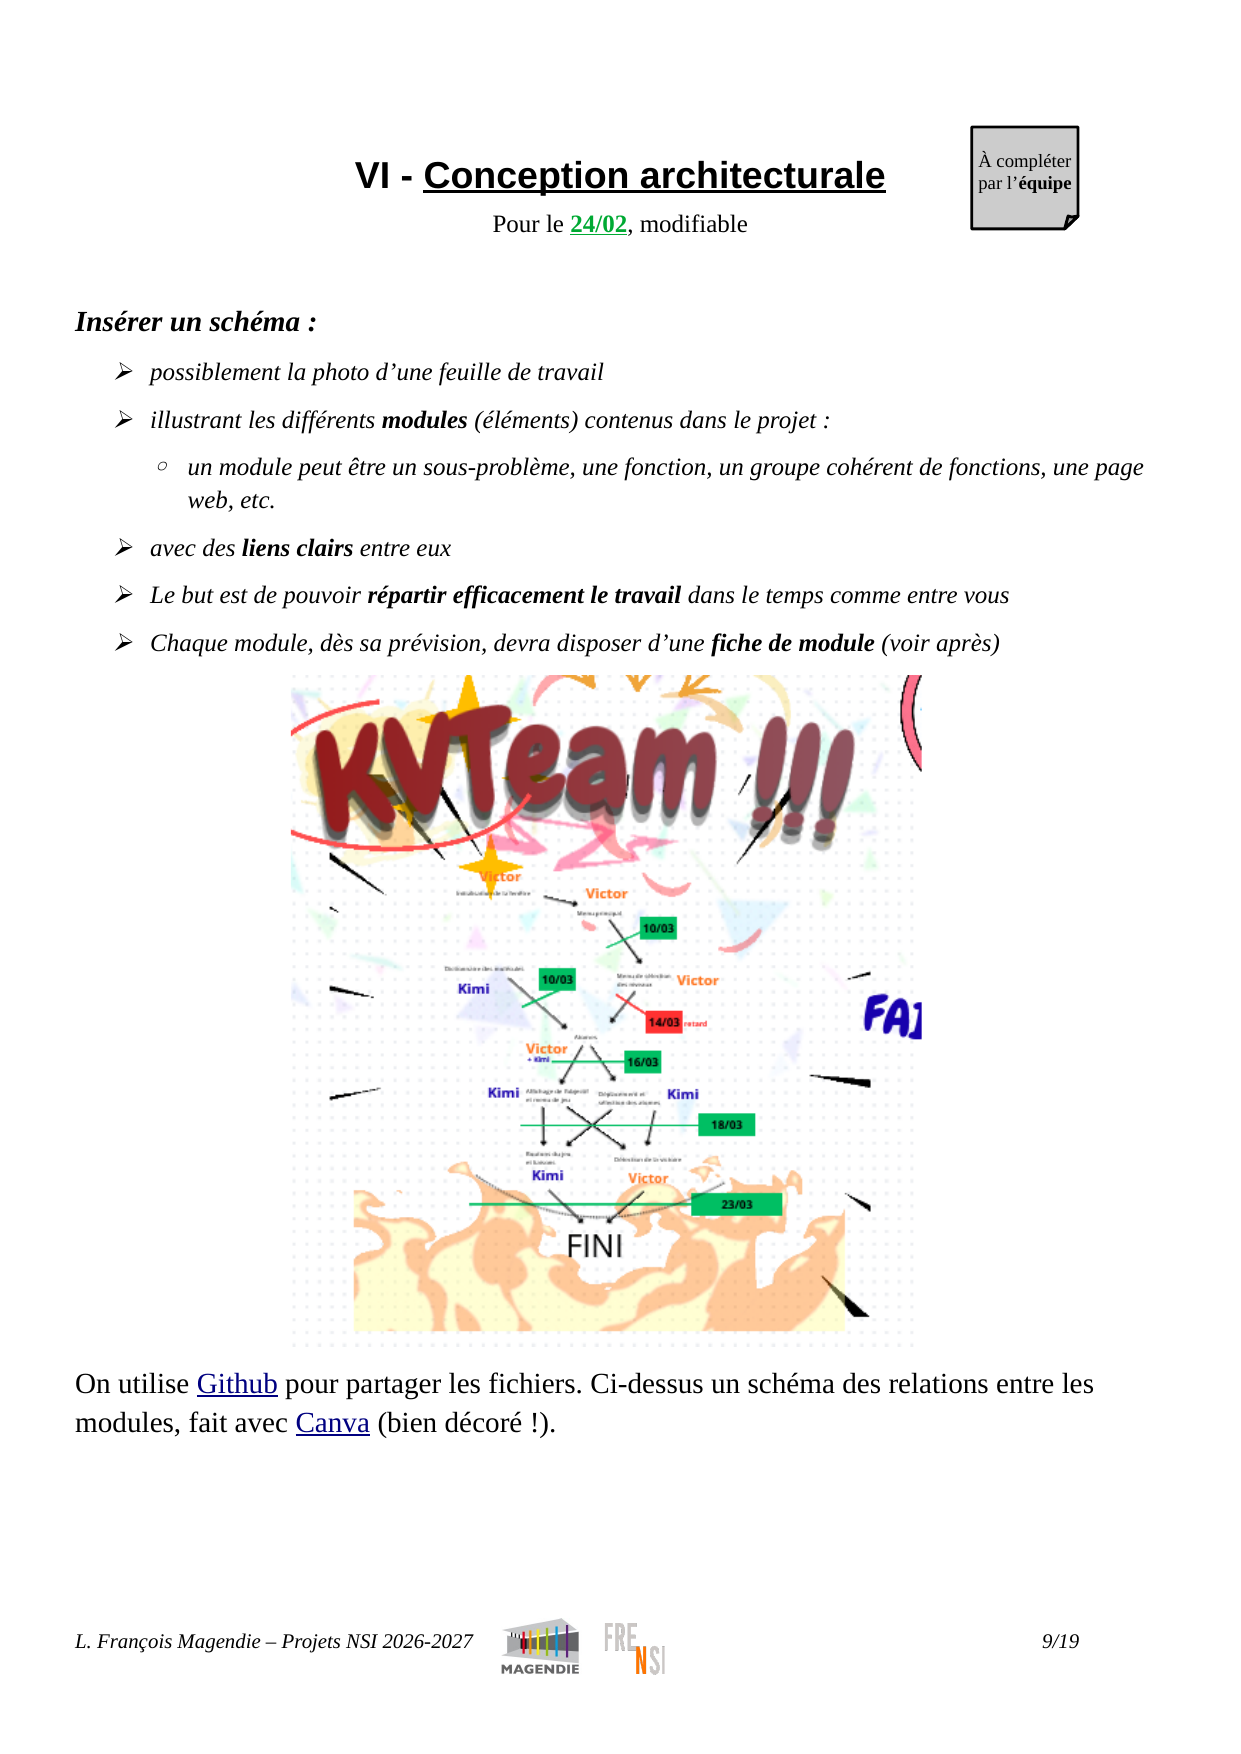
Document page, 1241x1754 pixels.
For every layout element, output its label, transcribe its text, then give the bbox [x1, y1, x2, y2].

list avec des liens clairs entre eux [112, 533, 1165, 562]
list illustrant les différents modules (éléments) contenus dans le projet : [112, 405, 1165, 433]
subtitle [1080, 153, 1165, 196]
picture [290, 675, 922, 1347]
list Chaque module, dès sa prévision, devra disposer d’une fiche de module (voir après) [112, 628, 1165, 657]
subtitle Conception architecturale [75, 153, 970, 196]
list Le but est de pouvoir répartir efficacement le travail dans le temps comme entre vous [112, 581, 1165, 609]
text On utilise Github pour partager les fichiers. Ci-dessus un schéma des relations entre les modules, fait avec Canva (bien décoré !). [75, 1366, 1165, 1438]
text Pour le 24/02, modifiable [75, 209, 1165, 237]
list un module peut être un sous-problème, une fonction, un groupe cohérent de fonctions, une page web, etc. [150, 452, 1165, 514]
picture [489, 1618, 590, 1679]
text Insérer un schéma : [75, 304, 1165, 337]
picture [604, 1623, 665, 1675]
list possiblement la photo d’une feuille de travail [112, 357, 1165, 386]
